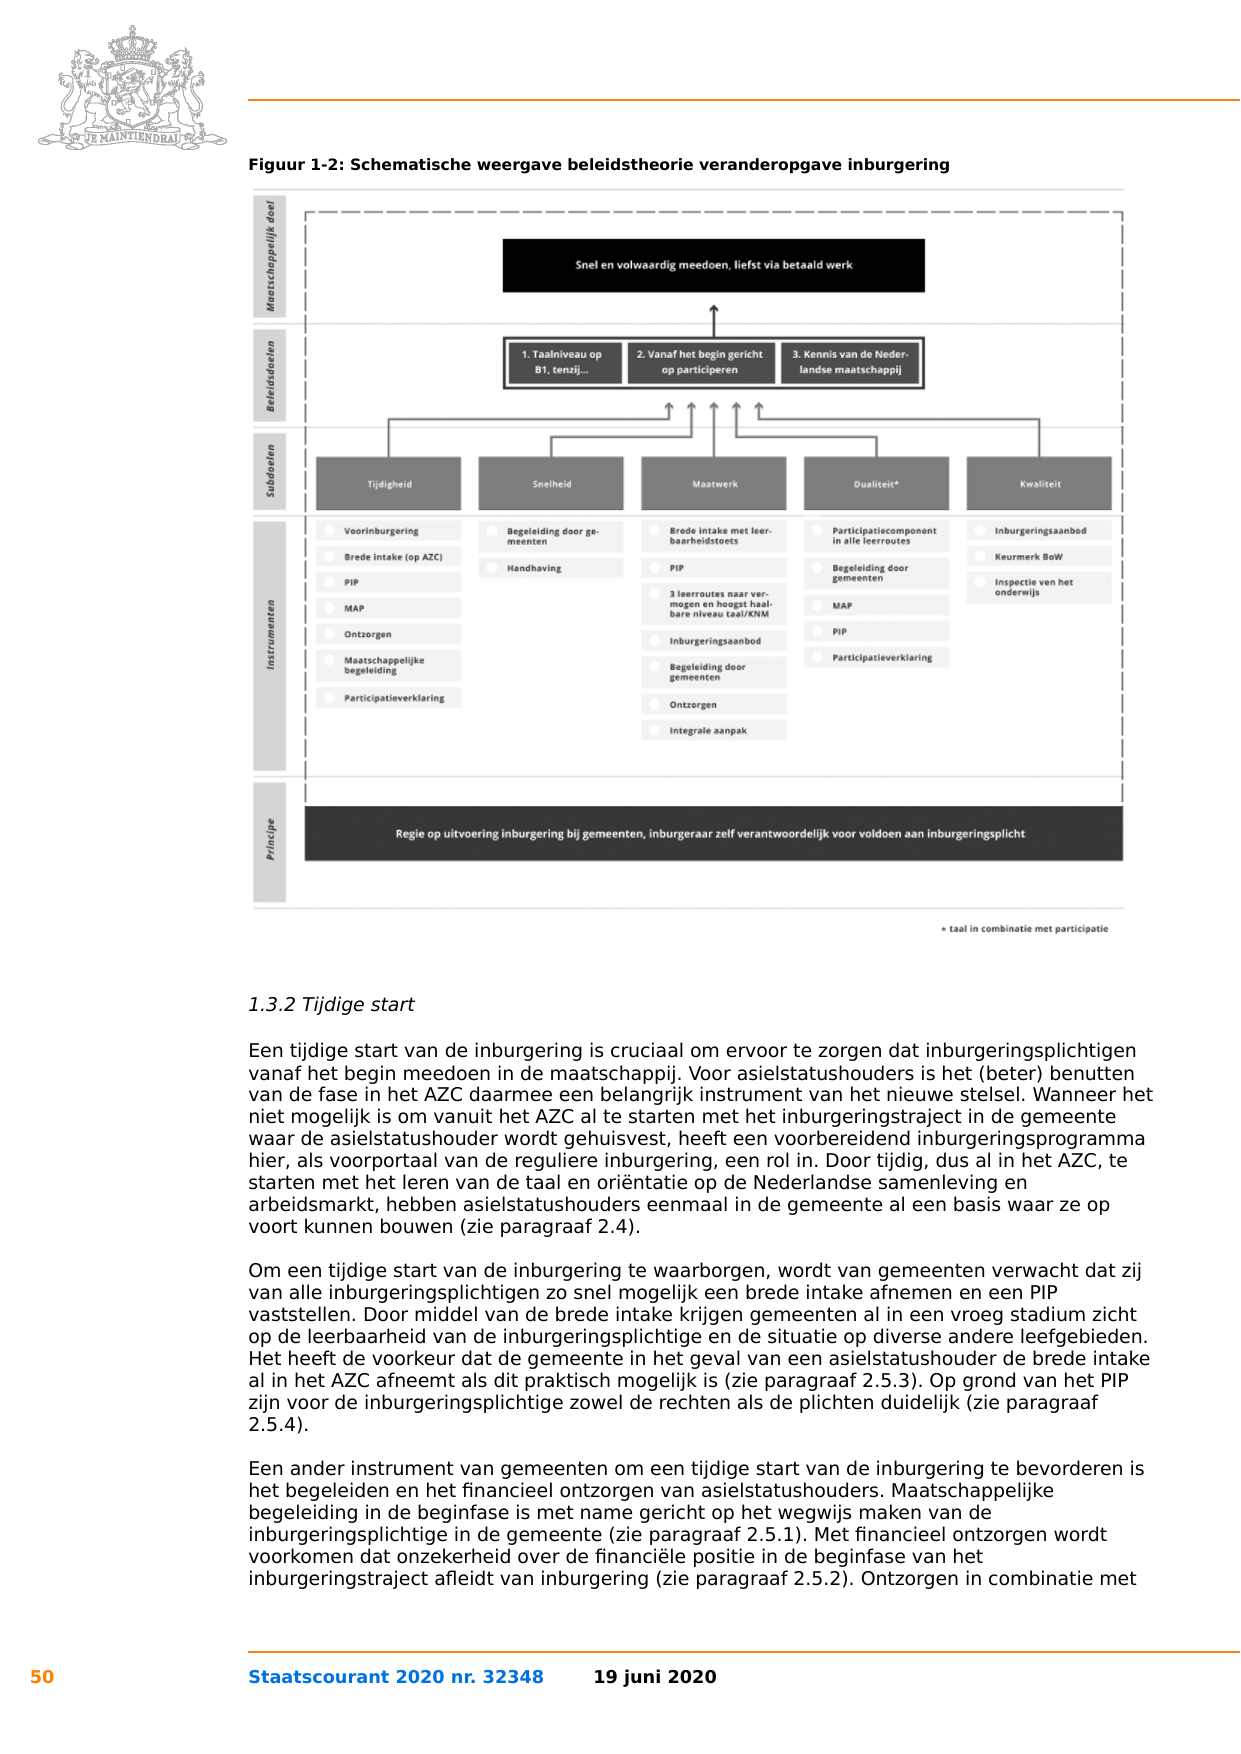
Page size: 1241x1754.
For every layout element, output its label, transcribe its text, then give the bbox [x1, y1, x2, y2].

text Figuur 1-2: Schematische weergave beleidstheorie veranderopgave inburgering [248, 156, 1134, 174]
picture [38, 25, 227, 150]
text Een tijdige start van de inburgering is cruciaal om ervoor te zorgen dat inburgeringsplichtigen vanaf het begin meedoen in de maatschappij. Voor asielstatushouders is het (beter) benutten van de fase in het AZC daarmee een belangrijk instrument van het nieuwe stelsel. Wanneer het niet mogelijk is om vanuit het AZC al te starten met het inburgeringstraject in de gemeente waar de asielstatushouder wordt gehuisvest, heeft een voorbereidend inburgeringsprogramma hier, als voorportaal van de reguliere inburgering, een rol in. Door tijdig, dus al in het AZC, te starten met het leren van de taal en oriëntatie op de Nederlandse samenleving en arbeidsmarkt, hebben asielstatushouders eenmaal in de gemeente al een basis waar ze op voort kunnen bouwen (zie paragraaf 2.4). [248, 1040, 1163, 1238]
text Een ander instrument van gemeenten om een tijdige start van de inburgering te bevorderen is het begeleiden en het financieel ontzorgen van asielstatushouders. Maatschappelijke begeleiding in de beginfase is met name gericht op het wegwijs maken van de inburgeringsplichtige in de gemeente (zie paragraaf 2.5.1). Met financieel ontzorgen wordt voorkomen dat onzekerheid over de financiële positie in de beginfase van het inburgeringstraject afleidt van inburgering (zie paragraaf 2.5.2). Ontzorgen in combinatie met [248, 1458, 1163, 1590]
picture [248, 185, 1134, 942]
subtitle 1.3.2 Tijdige start [248, 993, 1163, 1015]
text Om een tijdige start van de inburgering te waarborgen, wordt van gemeenten verwacht dat zij van alle inburgeringsplichtigen zo snel mogelijk een brede intake afnemen en een PIP vaststellen. Door middel van de brede intake krijgen gemeenten al in een vroeg stadium zicht op de leerbaarheid van de inburgeringsplichtige en de situatie op diverse andere leefgebieden. Het heeft de voorkeur dat de gemeente in het geval van een asielstatushouder de brede intake al in het AZC afneemt als dit praktisch mogelijk is (zie paragraaf 2.5.3). Op grond van het PIP zijn voor de inburgeringsplichtige zowel de rechten als de plichten duidelijk (zie paragraaf 2.5.4). [248, 1260, 1163, 1436]
